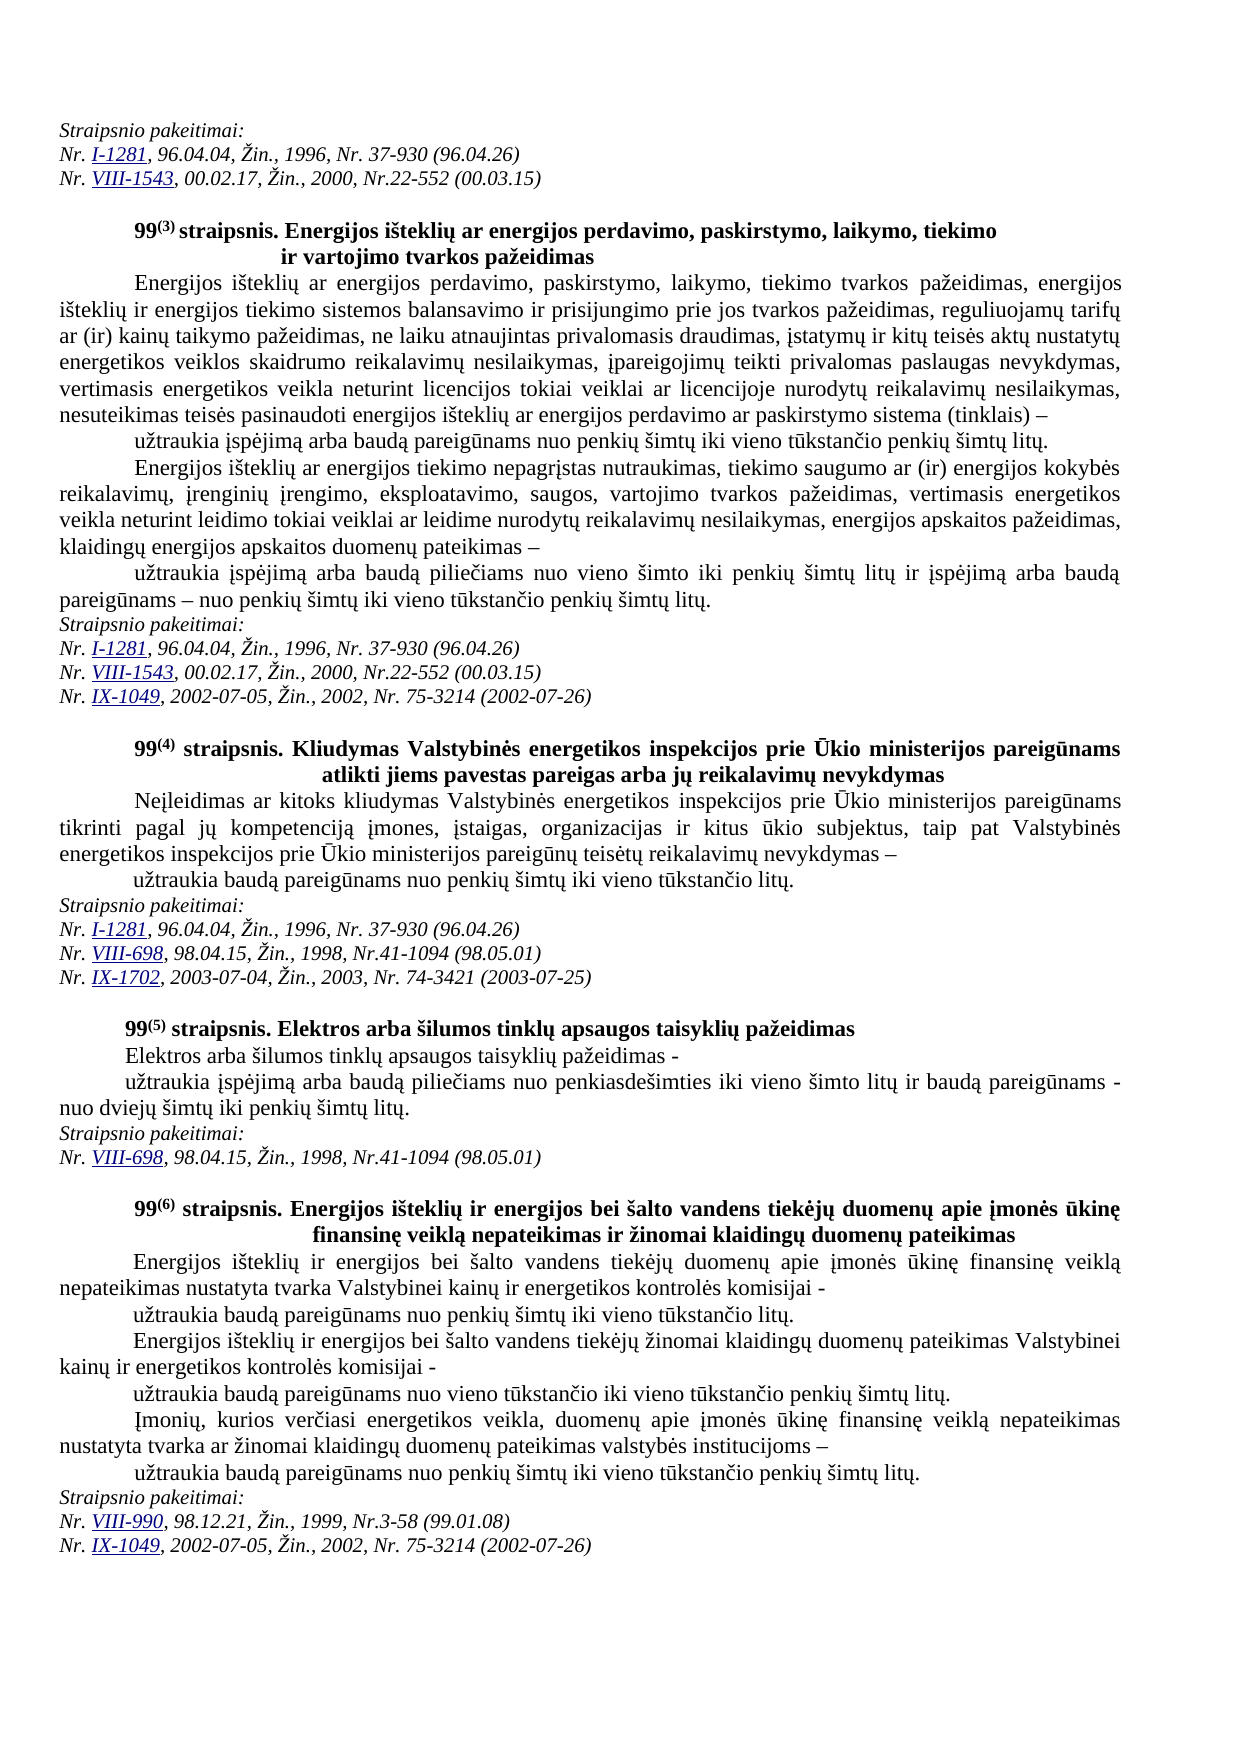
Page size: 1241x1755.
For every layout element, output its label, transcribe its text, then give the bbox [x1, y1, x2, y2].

text Nr. VIII-698, 98.04.15, Žin., 1998, Nr.41-1094 (98.05.01) [59, 941, 1122, 965]
text Nr. VIII-990, 98.12.21, Žin., 1999, Nr.3-58 (99.01.08) [59, 1509, 1122, 1533]
text Įmonių, kurios verčiasi energetikos veikla, duomenų apie įmonės ūkinę finansinę veiklą nepateikimas nustatyta tvarka ar žinomai klaidingų duomenų pateikimas valstybės institucijoms – [59, 1406, 1122, 1459]
text Energijos išteklių ir energijos bei šalto vandens tiekėjų žinomai klaidingų duomenų pateikimas Valstybinei kainų ir energetikos kontrolės komisijai - [59, 1327, 1122, 1380]
text Nr. VIII-698, 98.04.15, Žin., 1998, Nr.41-1094 (98.05.01) [59, 1145, 1122, 1169]
text Straipsnio pakeitimai: [59, 1121, 1122, 1145]
text Nr. I-1281, 96.04.04, Žin., 1996, Nr. 37-930 (96.04.26) [59, 636, 1122, 660]
text Nr. IX-1702, 2003-07-04, Žin., 2003, Nr. 74-3421 (2003-07-25) [59, 965, 1122, 989]
text Elektros arba šilumos tinklų apsaugos taisyklių pažeidimas - [59, 1042, 1122, 1068]
text Nr. VIII-1543, 00.02.17, Žin., 2000, Nr.22-552 (00.03.15) [59, 166, 1122, 190]
text užtraukia įspėjimą arba baudą piliečiams nuo vieno šimto iki penkių šimtų litų ir įspėjimą arba baudą pareigūnams – nuo penkių šimtų iki vieno tūkstančio penkių šimtų litų. [59, 559, 1122, 612]
text Straipsnio pakeitimai: [59, 612, 1122, 636]
text Nr. IX-1049, 2002-07-05, Žin., 2002, Nr. 75-3214 (2002-07-26) [59, 1533, 1122, 1557]
text Nr. I-1281, 96.04.04, Žin., 1996, Nr. 37-930 (96.04.26) [59, 142, 1122, 166]
text 99(6) straipsnis. Energijos išteklių ir energijos bei šalto vandens tiekėjų duomenų apie įmonės ūkinę finansinę veiklą nepateikimas ir žinomai klaidingų duomenų pateikimas [134, 1195, 1122, 1248]
text užtraukia baudą pareigūnams nuo penkių šimtų iki vieno tūkstančio litų. [59, 1301, 1122, 1327]
text Straipsnio pakeitimai: [59, 893, 1122, 917]
text Nr. IX-1049, 2002-07-05, Žin., 2002, Nr. 75-3214 (2002-07-26) [59, 684, 1122, 708]
text Straipsnio pakeitimai: [59, 118, 1122, 142]
text Energijos išteklių ar energijos perdavimo, paskirstymo, laikymo, tiekimo tvarkos pažeidimas, energijos išteklių ir energijos tiekimo sistemos balansavimo ir prisijungimo prie jos tvarkos pažeidimas, reguliuojamų tarifų ar (ir) kainų taikymo pažeidimas, ne laiku atnaujintas privalomasis draudimas, įstatymų ir kitų teisės aktų nustatytų energetikos veiklos skaidrumo reikalavimų nesilaikymas, įpareigojimų teikti privalomas paslaugas nevykdymas, vertimasis energetikos veikla neturint licencijos tokiai veiklai ar licencijoje nurodytų reikalavimų nesilaikymas, nesuteikimas teisės pasinaudoti energijos išteklių ar energijos perdavimo ar paskirstymo sistema (tinklais) – [59, 269, 1122, 427]
text Energijos išteklių ir energijos bei šalto vandens tiekėjų duomenų apie įmonės ūkinę finansinę veiklą nepateikimas nustatyta tvarka Valstybinei kainų ir energetikos kontrolės komisijai - [59, 1248, 1122, 1301]
text 99(4) straipsnis. Kliudymas Valstybinės energetikos inspekcijos prie Ūkio ministerijos pareigūnams atlikti jiems pavestas pareigas arba jų reikalavimų nevykdymas [134, 734, 1122, 787]
text Nr. I-1281, 96.04.04, Žin., 1996, Nr. 37-930 (96.04.26) [59, 917, 1122, 941]
text užtraukia įspėjimą arba baudą pareigūnams nuo penkių šimtų iki vieno tūkstančio penkių šimtų litų. [59, 427, 1122, 454]
text užtraukia baudą pareigūnams nuo penkių šimtų iki vieno tūkstančio penkių šimtų litų. [59, 1459, 1122, 1485]
text užtraukia baudą pareigūnams nuo vieno tūkstančio iki vieno tūkstančio penkių šimtų litų. [59, 1380, 1122, 1406]
text Neįleidimas ar kitoks kliudymas Valstybinės energetikos inspekcijos prie Ūkio ministerijos pareigūnams tikrinti pagal jų kompetenciją įmones, įstaigas, organizacijas ir kitus ūkio subjektus, taip pat Valstybinės energetikos inspekcijos prie Ūkio ministerijos pareigūnų teisėtų reikalavimų nevykdymas – [59, 787, 1122, 866]
text 99(3) straipsnis. Energijos išteklių ar energijos perdavimo, paskirstymo, laikymo, tiekimo [134, 217, 1122, 243]
text užtraukia įspėjimą arba baudą piliečiams nuo penkiasdešimties iki vieno šimto litų ir baudą pareigūnams - nuo dviejų šimtų iki penkių šimtų litų. [59, 1068, 1122, 1121]
text Energijos išteklių ar energijos tiekimo nepagrįstas nutraukimas, tiekimo saugumo ar (ir) energijos kokybės reikalavimų, įrenginių įrengimo, eksploatavimo, saugos, vartojimo tvarkos pažeidimas, vertimasis energetikos veikla neturint leidimo tokiai veiklai ar leidime nurodytų reikalavimų nesilaikymas, energijos apskaitos pažeidimas, klaidingų energijos apskaitos duomenų pateikimas – [59, 454, 1122, 559]
text užtraukia baudą pareigūnams nuo penkių šimtų iki vieno tūkstančio litų. [59, 866, 1122, 893]
text ir vartojimo tvarkos pažeidimas [281, 243, 1122, 269]
text 99(5) straipsnis. Elektros arba šilumos tinklų apsaugos taisyklių pažeidimas [59, 1015, 1122, 1042]
text Straipsnio pakeitimai: [59, 1485, 1122, 1509]
text Nr. VIII-1543, 00.02.17, Žin., 2000, Nr.22-552 (00.03.15) [59, 660, 1122, 684]
